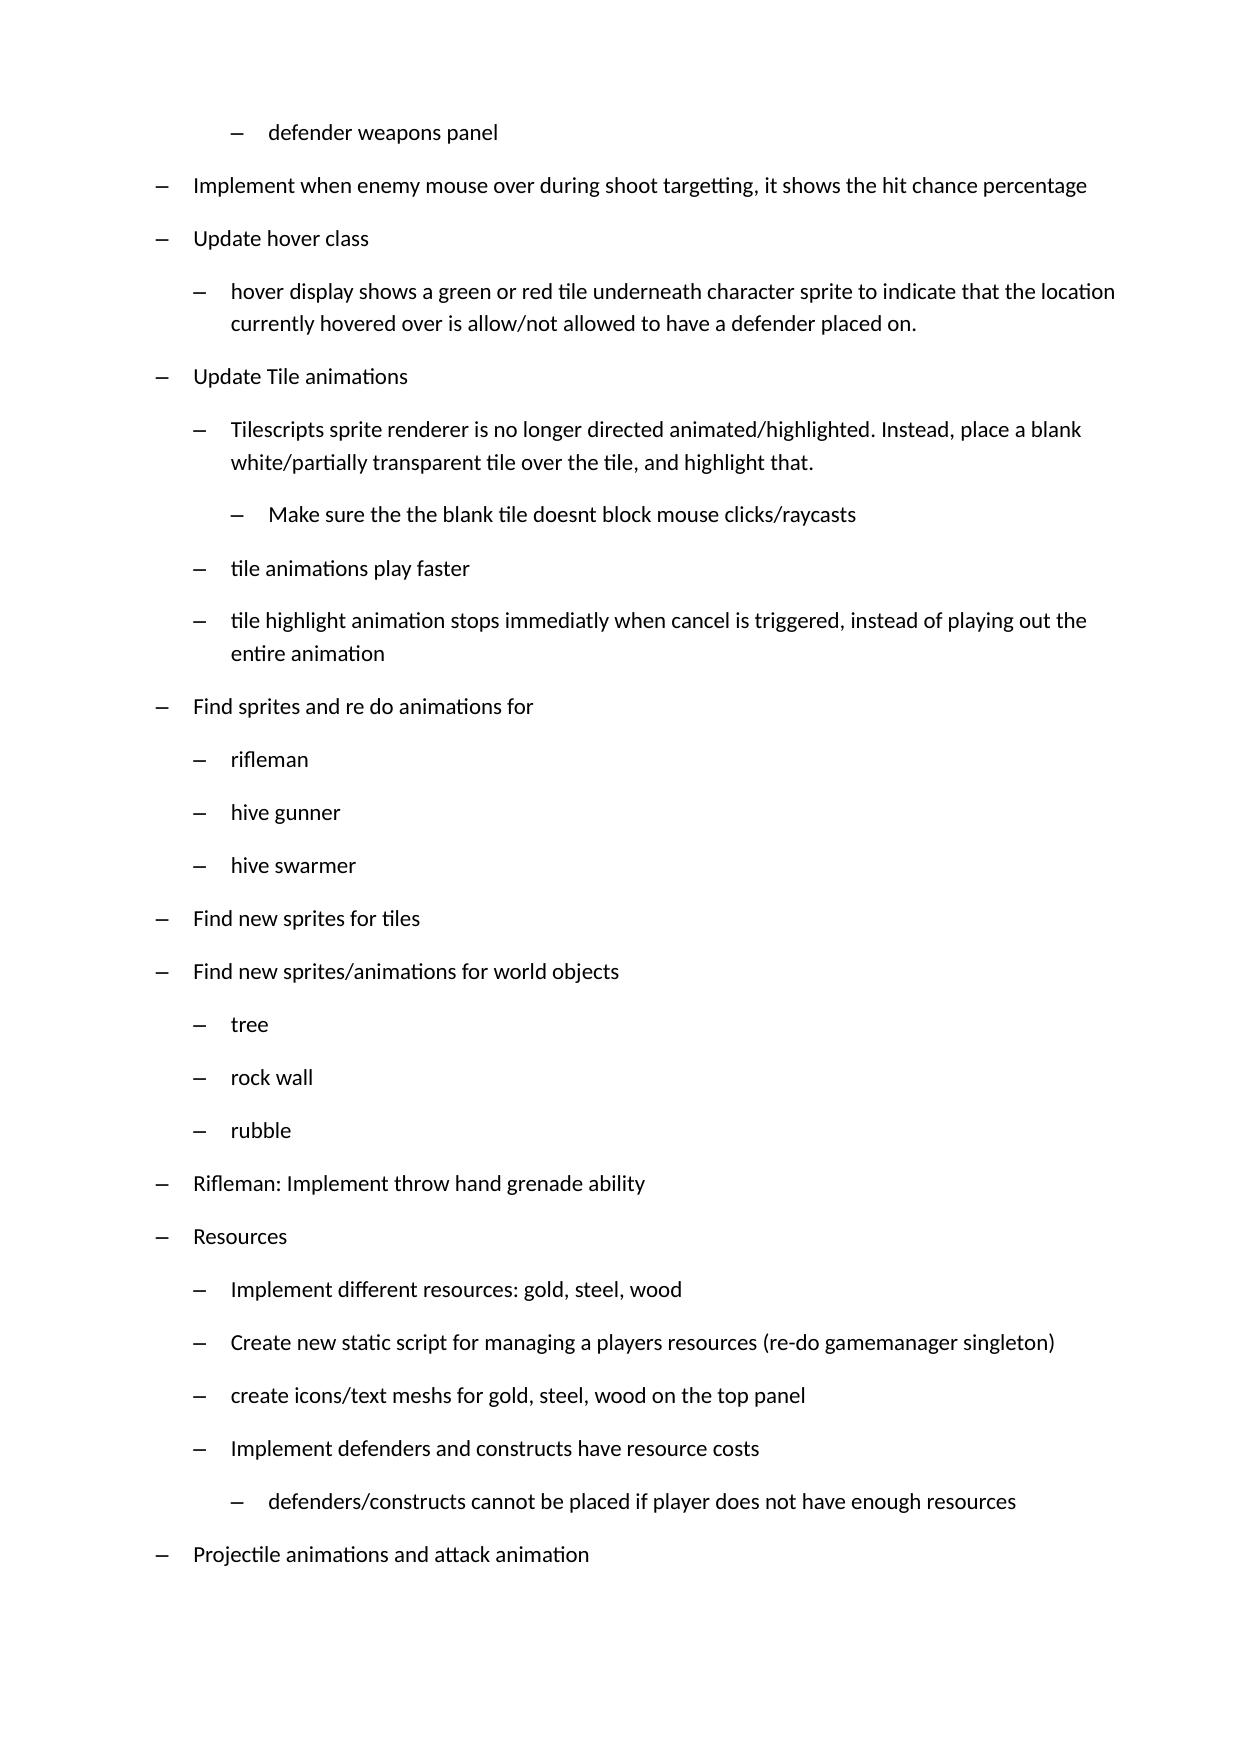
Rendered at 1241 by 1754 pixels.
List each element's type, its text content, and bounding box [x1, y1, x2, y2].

list rifleman [193, 745, 1122, 773]
list Implement different resources: gold, steel, wood [193, 1275, 1122, 1303]
list rock wall [193, 1063, 1122, 1091]
list defenders/constructs cannot be placed if player does not have enough resources [231, 1487, 1122, 1515]
list Tilescripts sprite renderer is no longer directed animated/highlighted. Instead, place a blank white/partially transparent tile over the tile, and highlight that. [193, 415, 1122, 476]
list hive swarmer [193, 851, 1122, 879]
list Find sprites and re do animations for [156, 692, 1122, 720]
list create icons/text meshs for gold, steel, wood on the top panel [193, 1381, 1122, 1409]
list Find new sprites for tiles [156, 904, 1122, 932]
list Create new static script for managing a players resources (re-do gamemanager singleton) [193, 1328, 1122, 1356]
list Update hover class [156, 224, 1122, 252]
list Update Tile animations [156, 362, 1122, 390]
list hive gunner [193, 798, 1122, 826]
list tile animations play faster [193, 554, 1122, 582]
list Projectile animations and attack animation [156, 1540, 1122, 1568]
list Implement when enemy mouse over during shoot targetting, it shows the hit chance percentage [156, 171, 1122, 199]
list tree [193, 1010, 1122, 1038]
list Find new sprites/animations for world objects [156, 957, 1122, 985]
list Resources [156, 1222, 1122, 1250]
list Rifleman: Implement throw hand grenade ability [156, 1169, 1122, 1197]
list Implement defenders and constructs have resource costs [193, 1434, 1122, 1462]
list rubble [193, 1116, 1122, 1144]
list hover display shows a green or red tile underneath character sprite to indicate that the location currently hovered over is allow/not allowed to have a defender placed on. [193, 277, 1122, 337]
list defender weapons panel [231, 118, 1122, 146]
list tile highlight animation stops immediatly when cancel is triggered, instead of playing out the entire animation [193, 607, 1122, 667]
list Make sure the the blank tile doesnt block mouse clicks/raycasts [231, 501, 1122, 529]
